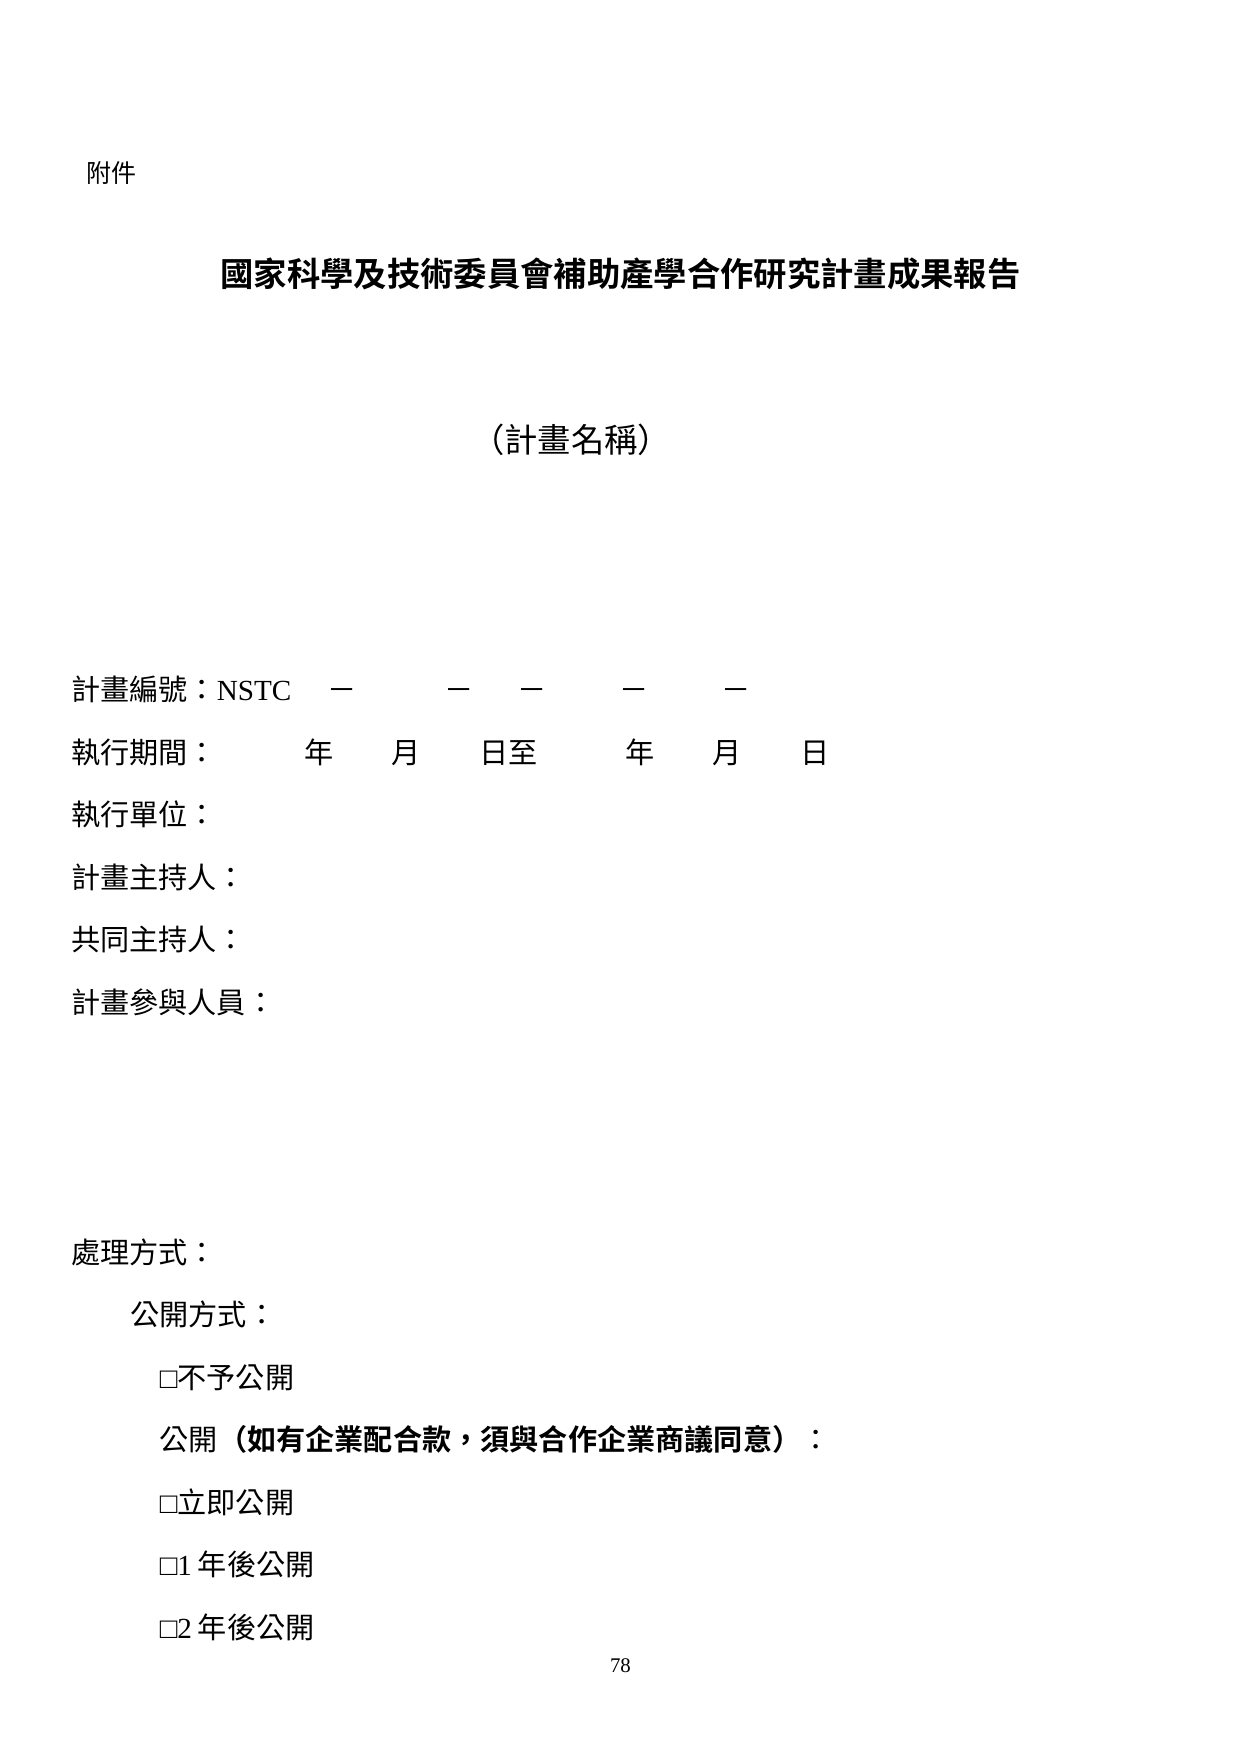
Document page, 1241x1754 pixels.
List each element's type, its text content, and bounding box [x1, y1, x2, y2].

text 計畫編號：NSTC － － － － － 執行期間： 年 月 日至 年 月 日 [71, 584, 1169, 771]
text 執行單位： [71, 771, 1169, 834]
text 計畫主持人： 共同主持人： 計畫參與人員： [71, 834, 1169, 1021]
text （計畫名稱） [71, 396, 1169, 459]
text □1年後公開 [159, 1521, 1169, 1584]
text □2年後公開 [159, 1584, 1169, 1646]
text 公開（如有企業配合款，須與合作企業商議同意）： [159, 1396, 1169, 1459]
text 附件 [86, 154, 168, 190]
text □立即公開 [159, 1459, 1169, 1521]
text 處理方式： [71, 1209, 1169, 1271]
text 國家科學及技術委員會補助產學合作研究計畫成果報告 [71, 209, 1169, 334]
text 公開方式： [130, 1271, 1169, 1334]
text □不予公開 [159, 1334, 1169, 1396]
